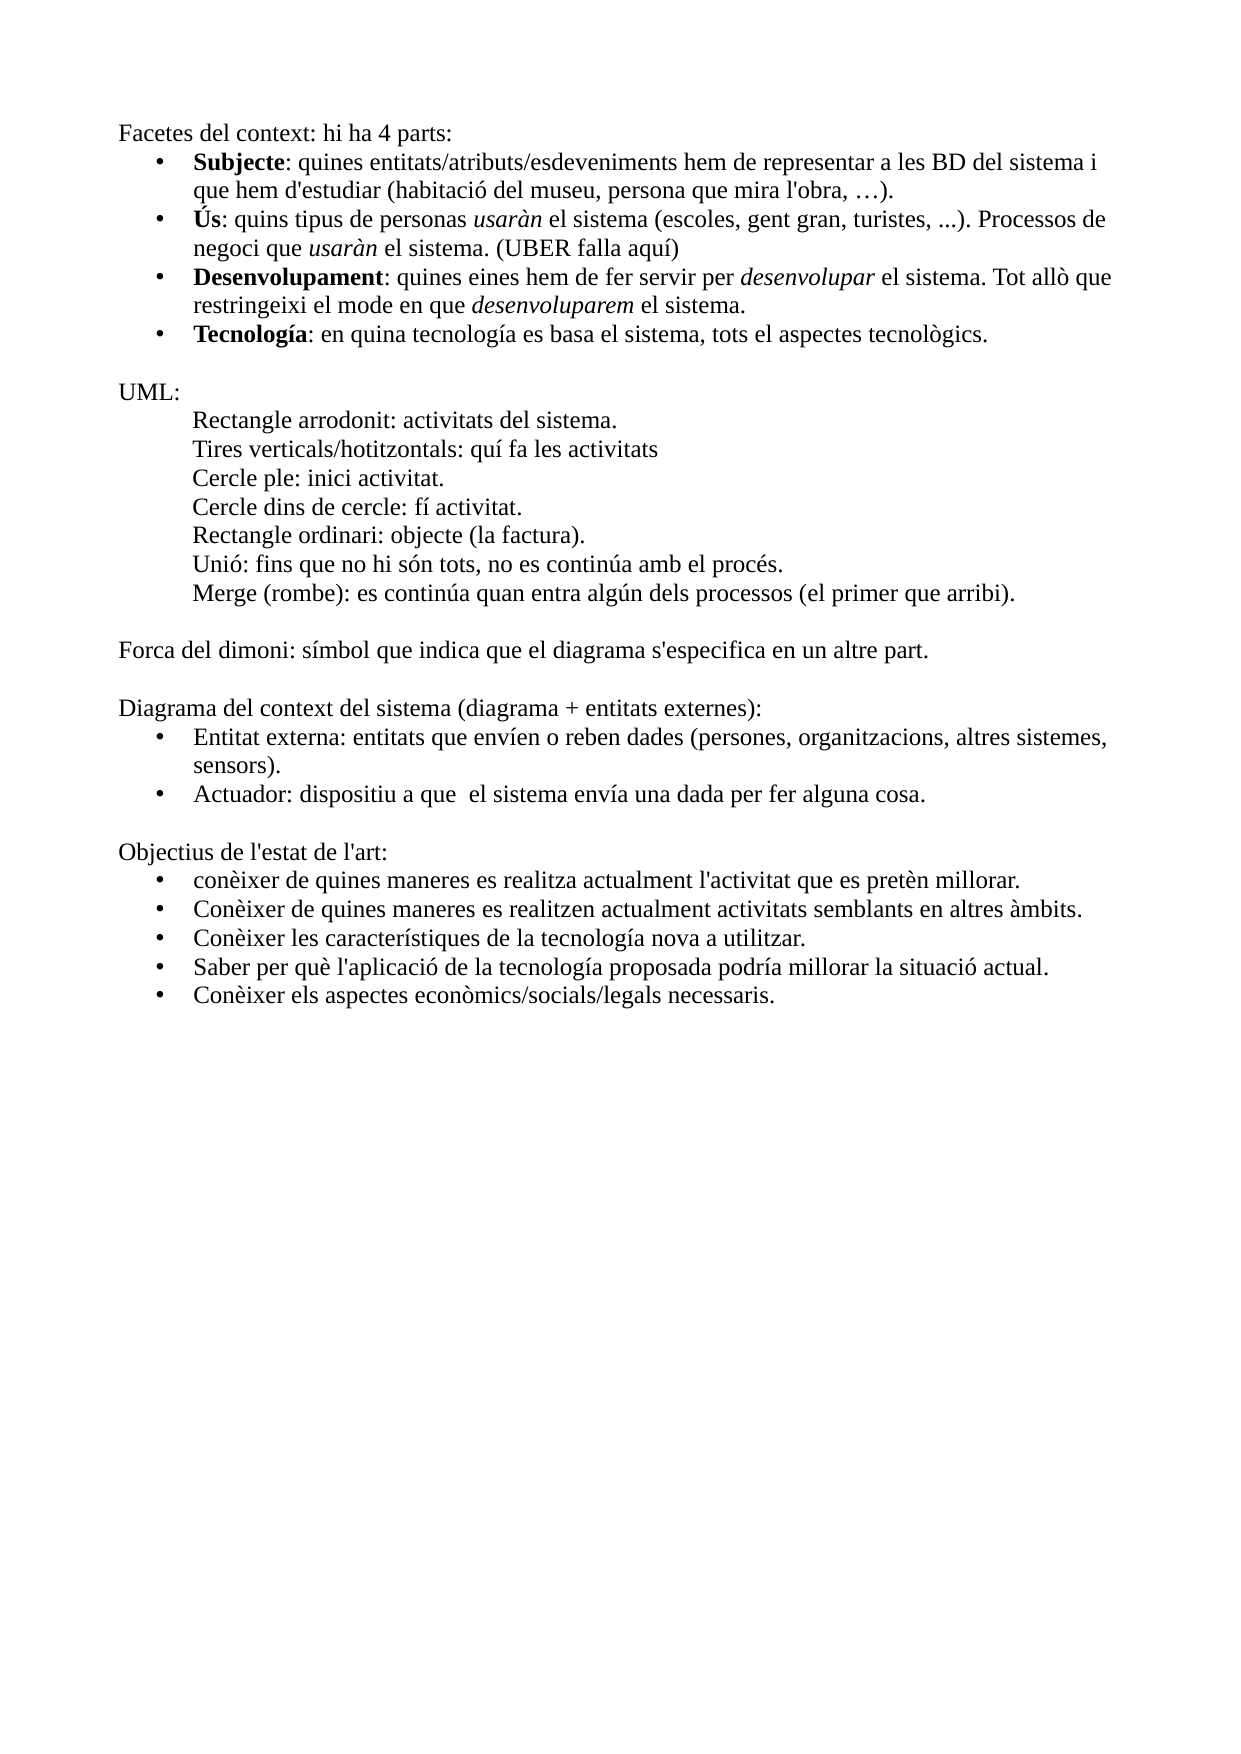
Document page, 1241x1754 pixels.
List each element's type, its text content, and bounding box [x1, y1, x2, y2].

list Ús: quins tipus de personas usaràn el sistema (escoles, gent gran, turistes, ...). Processos de negoci que usaràn el sistema. (UBER falla aquí) [156, 204, 1122, 262]
text UML: [118, 377, 1122, 406]
text Diagrama del context del sistema (diagrama + entitats externes): [118, 693, 1122, 722]
text Cercle dins de cercle: fí activitat. [118, 492, 1122, 521]
list Conèixer de quines maneres es realitzen actualment activitats semblants en altres àmbits. [156, 894, 1122, 923]
list conèixer de quines maneres es realitza actualment l'activitat que es pretèn millorar. [156, 866, 1122, 894]
list Conèixer les característiques de la tecnología nova a utilitzar. [156, 923, 1122, 952]
list Desenvolupament: quines eines hem de fer servir per desenvolupar el sistema. Tot allò que restringeixi el mode en que desenvoluparem el sistema. [156, 262, 1122, 319]
text Cercle ple: inici activitat. [118, 463, 1122, 492]
list Subjecte: quines entitats/atributs/esdeveniments hem de representar a les BD del sistema i que hem d'estudiar (habitació del museu, persona que mira l'obra, …). [156, 147, 1122, 204]
list Saber per què l'aplicació de la tecnología proposada podría millorar la situació actual. [156, 952, 1122, 981]
list Actuador: dispositiu a que el sistema envía una dada per fer alguna cosa. [156, 779, 1122, 808]
text Facetes del context: hi ha 4 parts: [118, 118, 1122, 147]
list Conèixer els aspectes econòmics/socials/legals necessaris. [156, 981, 1122, 1009]
text Rectangle arrodonit: activitats del sistema. [118, 406, 1122, 434]
text Unió: fins que no hi són tots, no es continúa amb el procés. [118, 549, 1122, 578]
text Objectius de l'estat de l'art: [118, 837, 1122, 866]
text Forca del dimoni: símbol que indica que el diagrama s'especifica en un altre part. [118, 636, 1122, 664]
text Tires verticals/hotitzontals: quí fa les activitats [118, 434, 1122, 463]
list Tecnología: en quina tecnología es basa el sistema, tots el aspectes tecnològics. [156, 319, 1122, 348]
list Entitat externa: entitats que envíen o reben dades (persones, organitzacions, altres sistemes, sensors). [156, 722, 1122, 779]
text Merge (rombe): es continúa quan entra algún dels processos (el primer que arribi). [118, 578, 1122, 607]
text Rectangle ordinari: objecte (la factura). [118, 521, 1122, 549]
